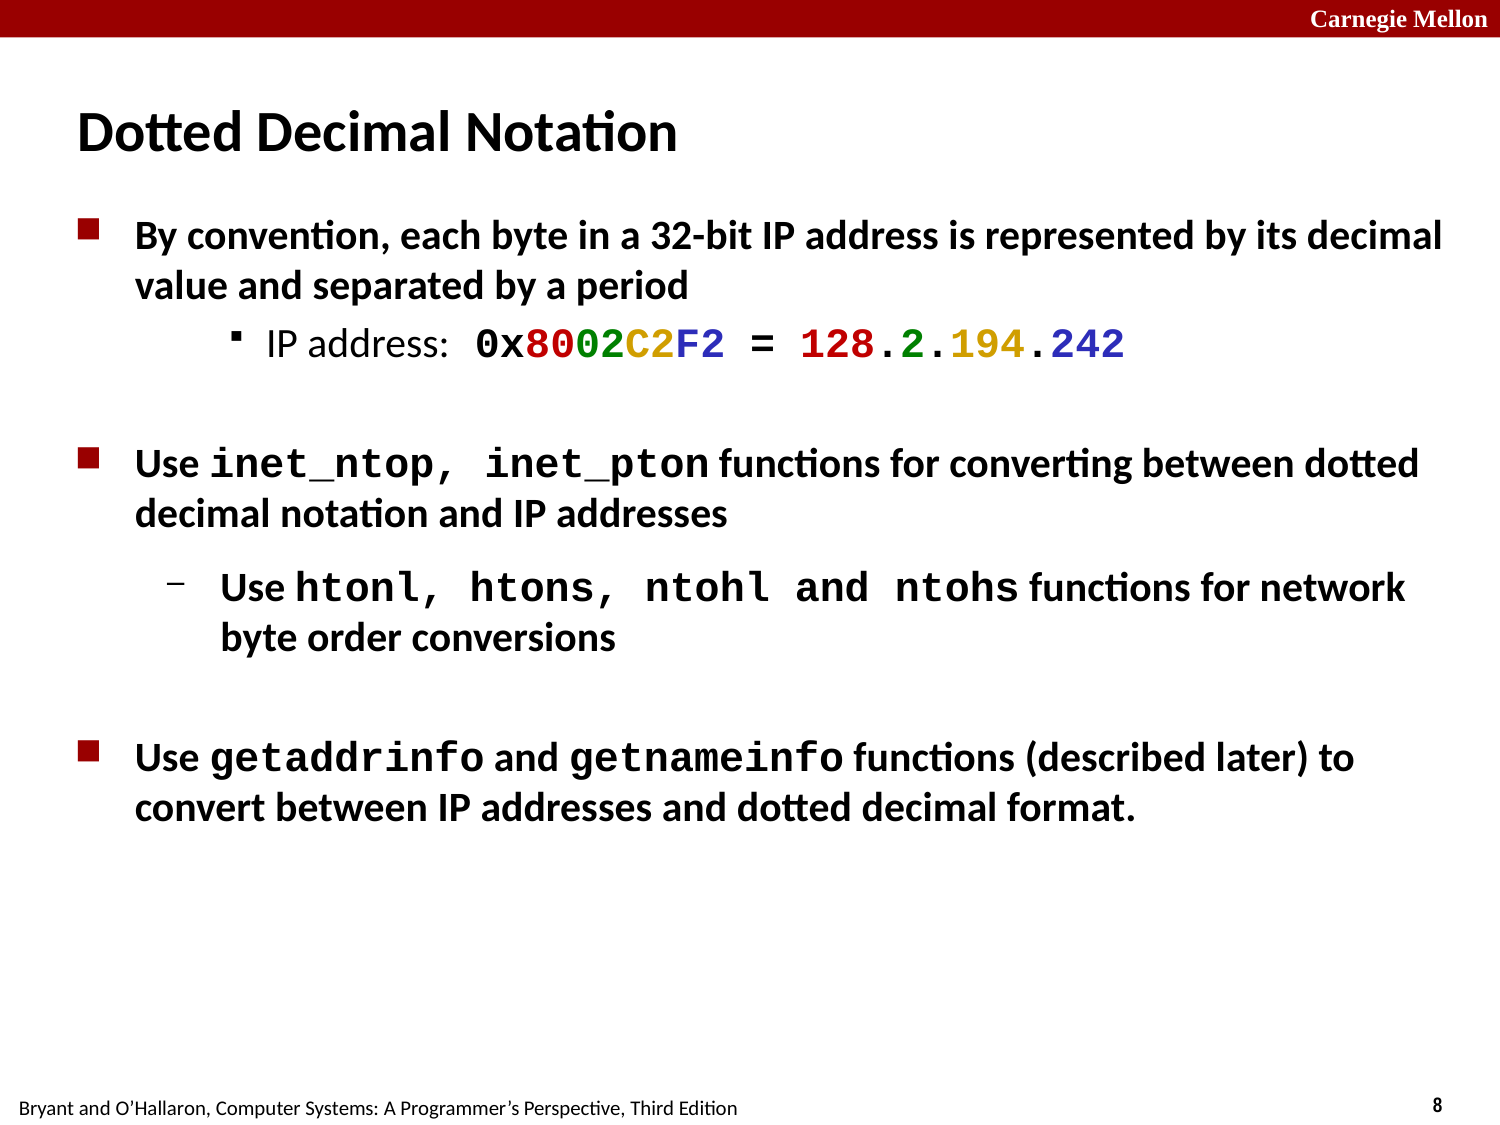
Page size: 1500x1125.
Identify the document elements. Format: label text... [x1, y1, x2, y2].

title Dotted Decimal Notation [62, 80, 1191, 175]
list By convention, each byte in a 32-bit IP address is represented by its decimal value and separated by a period IP address: 0x8002C2F2 = 128.2.194.242 Use inet_ntop, inet_pton functions for converting between dotted decimal notation and IP addresses Use htonl, htons, ntohl and ntohs functions for network byte order conversions Use getaddrinfo and getnameinfo functions (described later) to convert between IP addresses and dotted decimal format. [63, 200, 1463, 1050]
